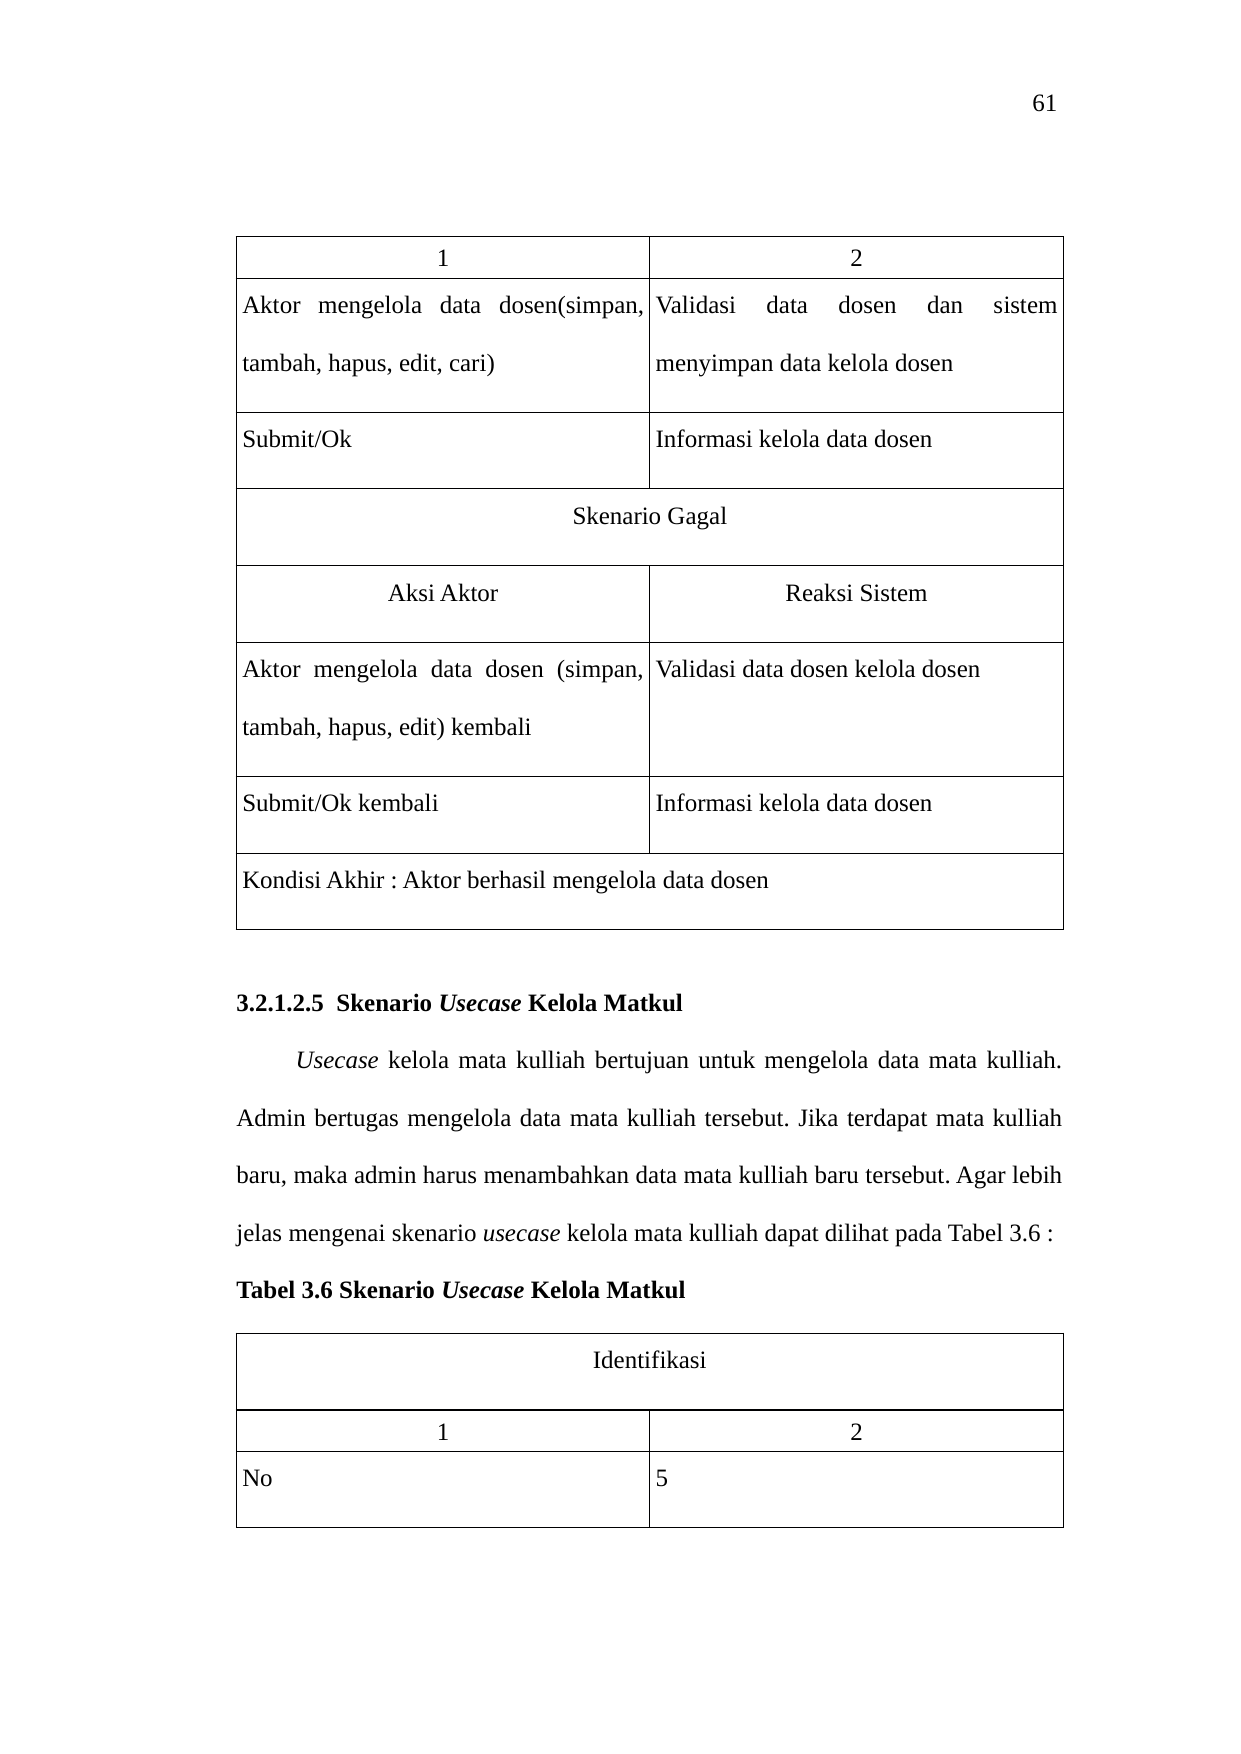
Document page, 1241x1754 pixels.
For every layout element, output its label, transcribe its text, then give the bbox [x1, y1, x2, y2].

table_cell No [237, 1452, 649, 1527]
table_cell Reaksi Sistem [650, 566, 1063, 642]
table_cell Skenario Gagal [237, 489, 1063, 565]
table_cell Validasi data dosen kelola dosen [650, 643, 1063, 776]
table_cell Informasi kelola data dosen [650, 413, 1063, 488]
table_cell Aktor mengelola data dosen(simpan, tambah, hapus, edit, cari) [237, 279, 649, 412]
table_cell Informasi kelola data dosen [650, 777, 1063, 852]
table_cell Aksi Aktor [237, 566, 649, 642]
subtitle Skenario Usecase Kelola Matkul [236, 988, 1063, 1016]
table_cell Submit/Ok [237, 413, 649, 488]
table_cell Aktor mengelola data dosen (simpan, tambah, hapus, edit) kembali [237, 643, 649, 776]
text Tabel 3.6 Skenario Usecase Kelola Matkul [236, 1275, 1063, 1304]
text Usecase kelola mata kulliah bertujuan untuk mengelola data mata kulliah. Admin bertugas mengelola data mata kulliah tersebut. Jika terdapat mata kulliah baru, maka admin harus menambahkan data mata kulliah baru tersebut. Agar lebih jelas mengenai skenario usecase kelola mata kulliah dapat dilihat pada Tabel 3.6 : [236, 1045, 1063, 1246]
table_header 1 [237, 237, 649, 277]
table_header 1 [237, 1411, 649, 1451]
table_cell Validasi data dosen dan sistem menyimpan data kelola dosen [650, 279, 1063, 412]
table_cell Kondisi Akhir : Aktor berhasil mengelola data dosen [237, 854, 1063, 929]
table_header Identifikasi [237, 1334, 1063, 1409]
table_cell Submit/Ok kembali [237, 777, 649, 852]
table_header 2 [650, 237, 1063, 277]
table_cell 5 [650, 1452, 1063, 1527]
table_header 2 [650, 1411, 1063, 1451]
